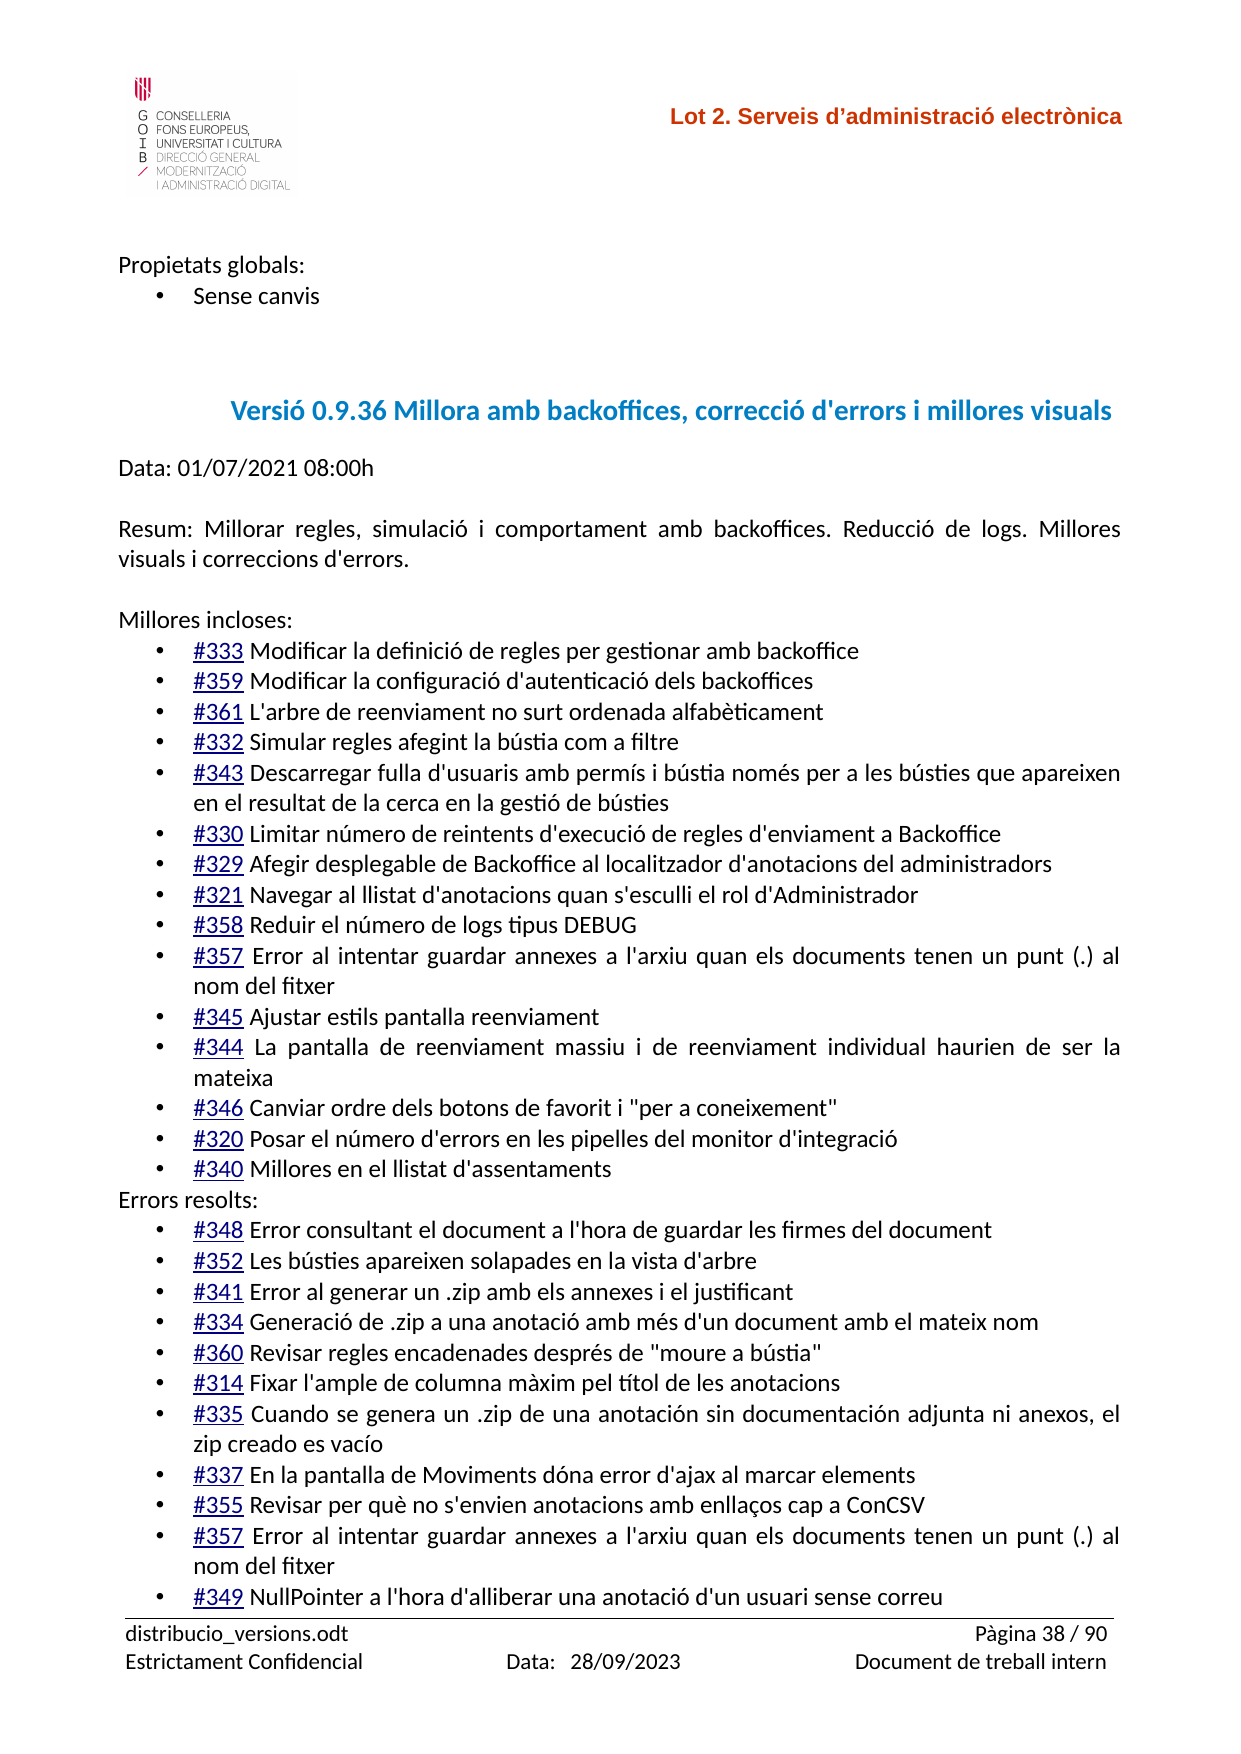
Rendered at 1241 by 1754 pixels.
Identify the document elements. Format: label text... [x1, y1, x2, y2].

list #348 Error consultant el document a l'hora de guardar les firmes del document [156, 1215, 1122, 1245]
list #355 Revisar per què no s'envien anotacions amb enllaços cap a ConCSV [156, 1489, 1122, 1520]
list #321 Navegar al llistat d'anotacions quan s'esculli el rol d'Administrador [156, 879, 1122, 909]
text Millores incloses: [118, 604, 1122, 635]
list #330 Limitar número de reintents d'execució de regles d'enviament a Backoffice [156, 818, 1122, 848]
text Errors resolts: [118, 1184, 1122, 1215]
list #334 Generació de .zip a una anotació amb més d'un document amb el mateix nom [156, 1306, 1122, 1337]
list #352 Les bústies apareixen solapades en la vista d'arbre [156, 1245, 1122, 1276]
text Propietats globals: [118, 250, 1122, 280]
picture [126, 70, 299, 197]
list #358 Reduir el número de logs tipus DEBUG [156, 909, 1122, 940]
list #314 Fixar l'ample de columna màxim pel títol de les anotacions [156, 1367, 1122, 1398]
subtitle Versió 0.9.36 Millora amb backoffices, correcció d'errors i millores visuals [153, 392, 1122, 428]
list #345 Ajustar estils pantalla reenviament [156, 1001, 1122, 1032]
list #361 L'arbre de reenviament no surt ordenada alfabèticament [156, 696, 1122, 726]
list Sense canvis [156, 280, 1122, 311]
list #349 NullPointer a l'hora d'alliberar una anotació d'un usuari sense correu [156, 1581, 1122, 1611]
list #337 En la pantalla de Moviments dóna error d'ajax al marcar elements [156, 1459, 1122, 1489]
list #359 Modificar la configuració d'autenticació dels backoffices [156, 665, 1122, 696]
list #357 Error al intentar guardar annexes a l'arxiu quan els documents tenen un punt (.) al nom del fitxer [156, 1520, 1122, 1581]
text Resum: Millorar regles, simulació i comportament amb backoffices. Reducció de logs. Millores visuals i correccions d'errors. [118, 513, 1122, 574]
list #329 Afegir desplegable de Backoffice al localitzador d'anotacions del administradors [156, 848, 1122, 879]
list #343 Descarregar fulla d'usuaris amb permís i bústia només per a les bústies que apareixen en el resultat de la cerca en la gestió de bústies [156, 757, 1122, 818]
list #357 Error al intentar guardar annexes a l'arxiu quan els documents tenen un punt (.) al nom del fitxer [156, 940, 1122, 1001]
text Data: 01/07/2021 08:00h [118, 452, 1122, 482]
list #341 Error al generar un .zip amb els annexes i el justificant [156, 1276, 1122, 1306]
list #335 Cuando se genera un .zip de una anotación sin documentación adjunta ni anexos, el zip creado es vacío [156, 1398, 1122, 1459]
list #344 La pantalla de reenviament massiu i de reenviament individual haurien de ser la mateixa [156, 1032, 1122, 1093]
list #320 Posar el número d'errors en les pipelles del monitor d'integració [156, 1123, 1122, 1154]
list #340 Millores en el llistat d'assentaments [156, 1154, 1122, 1184]
list #346 Canviar ordre dels botons de favorit i "per a coneixement" [156, 1093, 1122, 1123]
list #333 Modificar la definició de regles per gestionar amb backoffice [156, 635, 1122, 665]
list #332 Simular regles afegint la bústia com a filtre [156, 726, 1122, 757]
list #360 Revisar regles encadenades després de "moure a bústia" [156, 1337, 1122, 1367]
